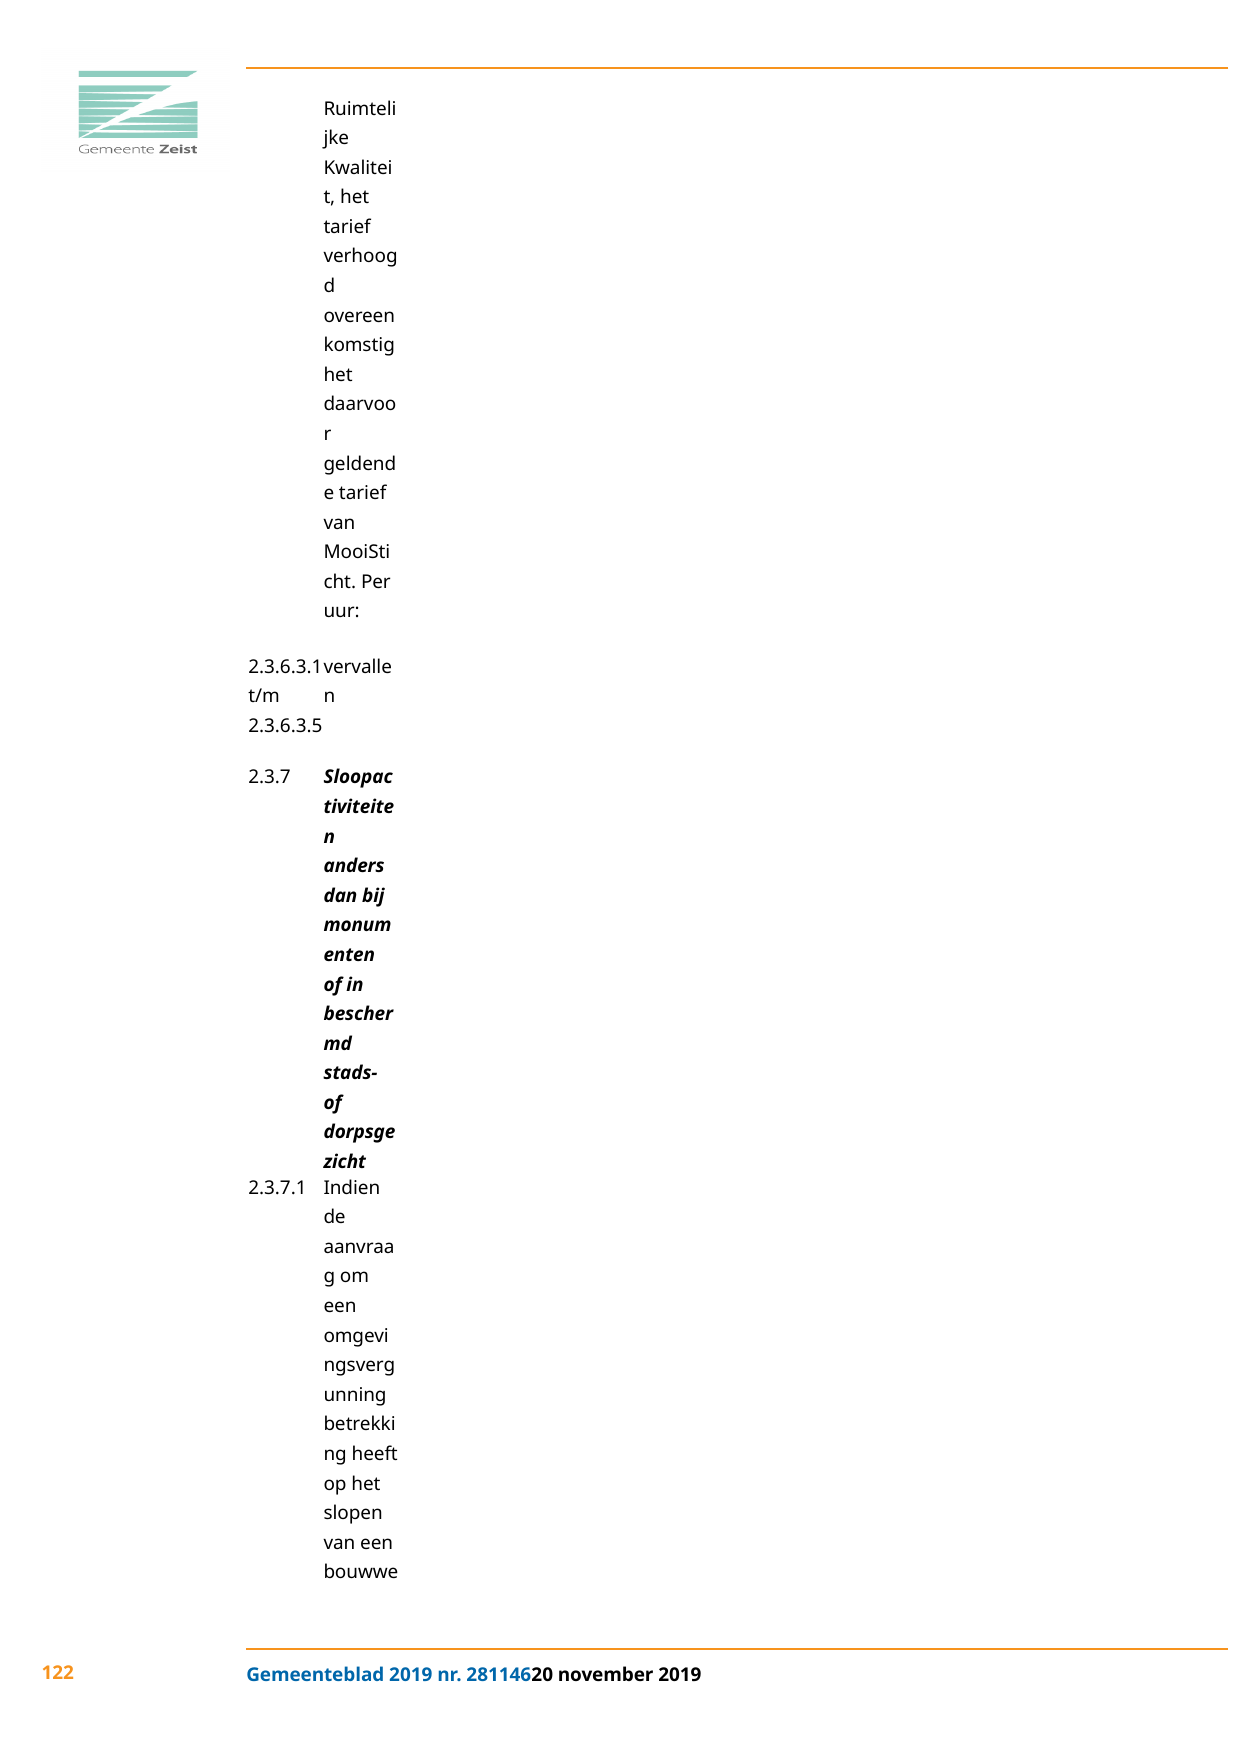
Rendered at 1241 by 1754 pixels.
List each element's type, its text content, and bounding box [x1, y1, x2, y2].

table_cell [248, 738, 323, 764]
picture [41, 47, 231, 172]
table_cell [399, 738, 474, 764]
table_cell 2.3.7.1 [248, 1174, 323, 1584]
table_cell 2.3.6.3.1 t/m 2.3.6.3.5 [248, 624, 323, 738]
table_cell [399, 624, 474, 738]
table_cell [399, 1174, 474, 1584]
table_cell vervallen [323, 624, 398, 738]
table_cell [399, 764, 474, 1174]
table_cell Ruimtelijke Kwaliteit, het tarief verhoogd overeenkomstig het daarvoor geldende tarief van MooiSticht. Per uur: [323, 95, 398, 623]
table_cell [399, 95, 474, 623]
table_cell [248, 95, 323, 623]
table_cell Sloopactiviteiten anders dan bij monumenten of in beschermd stads- of dorpsgezicht [323, 764, 398, 1174]
table_cell [323, 738, 398, 764]
table_cell Indien de aanvraag om een omgevingsvergunning betrekking heeft op het slopen van een bouwwe [323, 1174, 398, 1584]
table_cell 2.3.7 [248, 764, 323, 1174]
